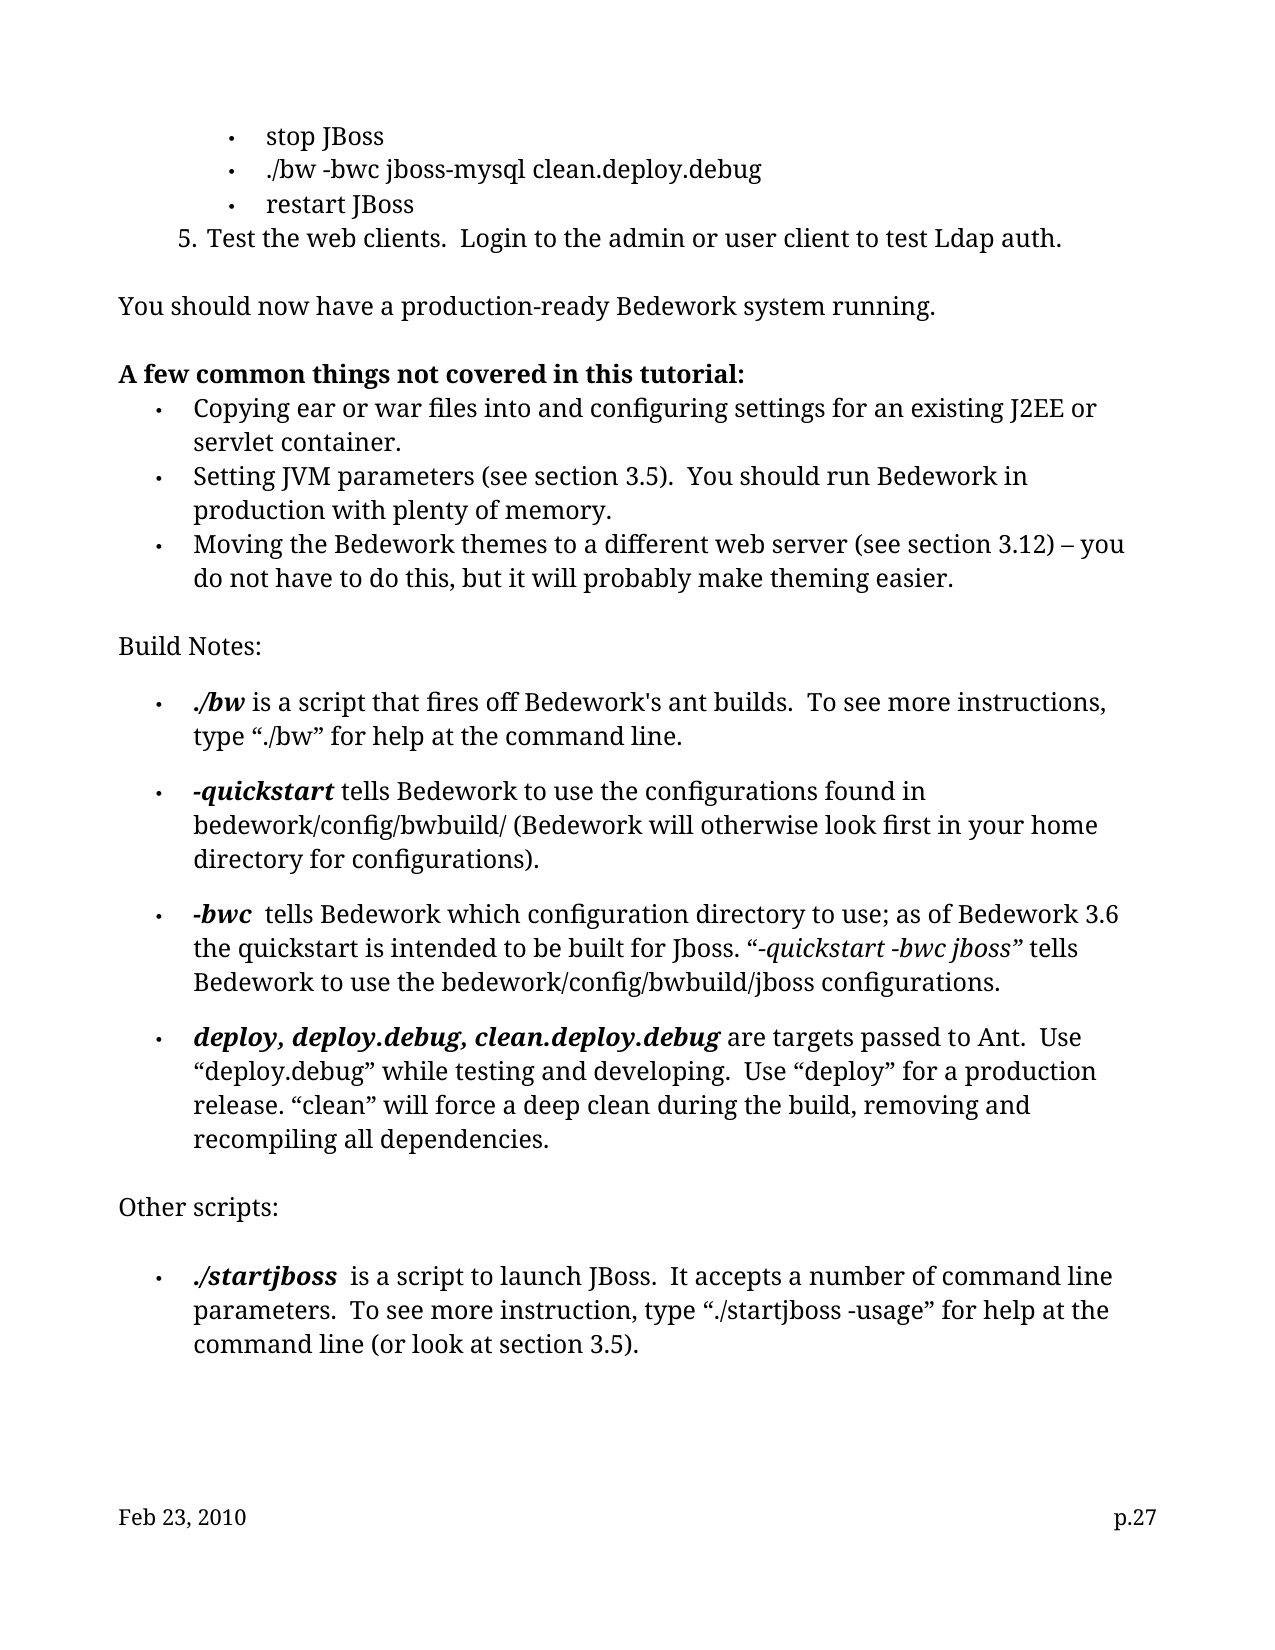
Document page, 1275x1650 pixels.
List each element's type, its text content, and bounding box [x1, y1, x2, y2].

text You should now have a production-ready Bedework system running. [118, 288, 1157, 322]
list -quickstart tells Bedework to use the configurations found in bedework/config/bwbuild/ (Bedework will otherwise look first in your home directory for configurations). [156, 773, 1157, 876]
list Test the web clients. Login to the admin or user client to test Ldap auth. [177, 220, 1157, 254]
list ./startjboss is a script to launch JBoss. It accepts a number of command line parameters. To see more instruction, type “./startjboss -usage” for help at the command line (or look at section 3.5). [156, 1258, 1157, 1360]
list ./bw -bwc jboss-mysql clean.deploy.debug [228, 152, 1157, 186]
list stop JBoss [228, 118, 1157, 152]
text A few common things not covered in this tutorial: [118, 357, 1157, 391]
text Build Notes: [118, 629, 1157, 663]
list Copying ear or war files into and configuring settings for an existing J2EE or servlet container. [156, 391, 1157, 459]
list Moving the Bedework themes to a different web server (see section 3.12) – you do not have to do this, but it will probably make theming easier. [156, 527, 1157, 595]
list Setting JVM parameters (see section 3.5). You should run Bedework in production with plenty of memory. [156, 459, 1157, 527]
list ./bw is a script that fires off Bedework's ant builds. To see more instructions, type “./bw” for help at the command line. [156, 684, 1157, 752]
text Other scripts: [118, 1190, 1157, 1258]
list -bwc tells Bedework which configuration directory to use; as of Bedework 3.6 the quickstart is intended to be built for Jboss. “-quickstart -bwc jboss” tells Bedework to use the bedework/config/bwbuild/jboss configurations. [156, 897, 1157, 999]
list restart JBoss [228, 186, 1157, 220]
list deploy, deploy.debug, clean.deploy.debug are targets passed to Ant. Use “deploy.debug” while testing and developing. Use “deploy” for a production release. “clean” will force a deep clean during the build, removing and recompiling all dependencies. [156, 1020, 1157, 1156]
